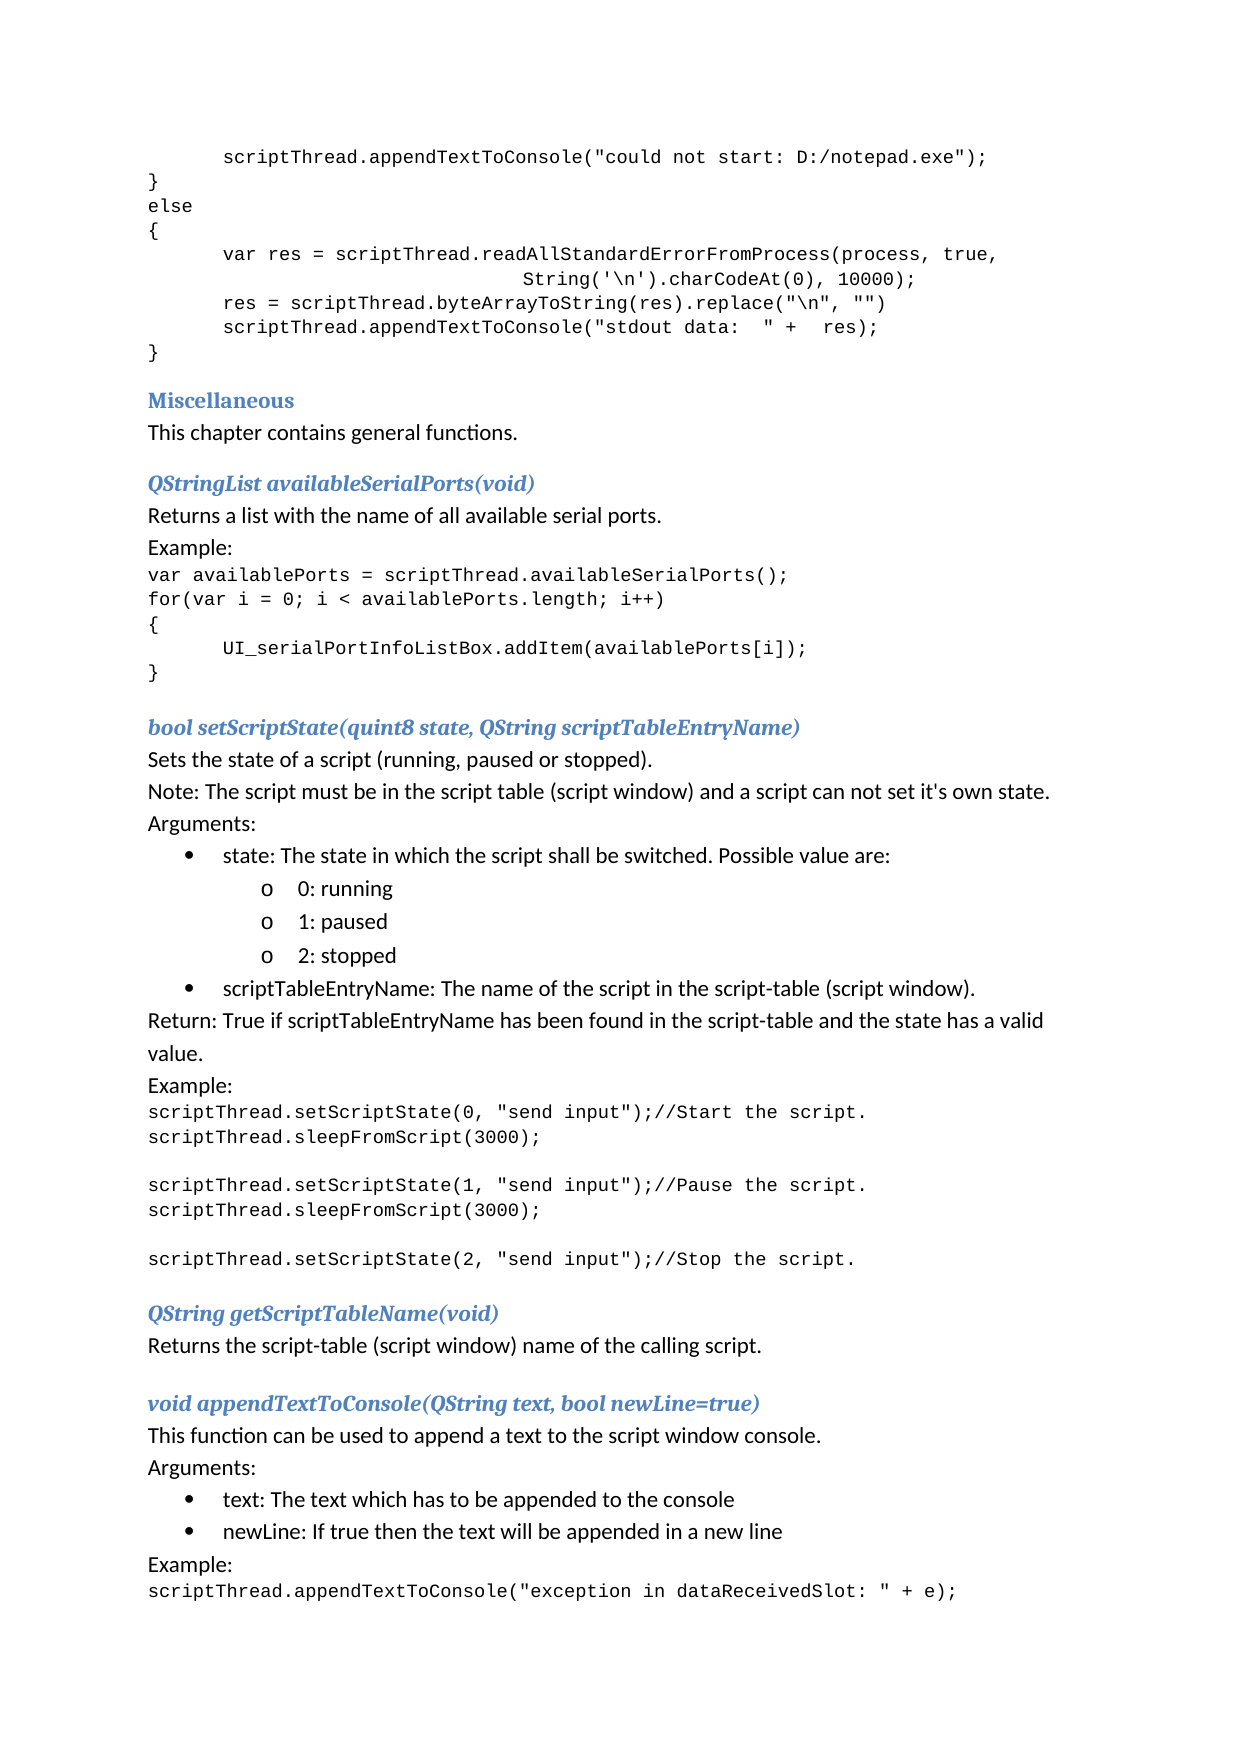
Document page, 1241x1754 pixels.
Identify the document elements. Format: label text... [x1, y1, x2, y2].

text var availablePorts = scriptThread.availableSerialPorts(); [148, 566, 1093, 587]
text Example: [148, 1550, 1093, 1578]
subtitle bool setScriptState(quint8 state, QString scriptTableEntryName) [148, 715, 1093, 741]
text Arguments: [148, 809, 1093, 837]
text scriptThread.appendTextToConsole("could not start: D:/notepad.exe"); [148, 148, 1093, 169]
text Example: [148, 533, 1093, 561]
text This chapter contains general functions. [148, 418, 1093, 446]
text scriptThread.sleepFromScript(3000); [148, 1127, 1093, 1149]
text scriptThread.sleepFromScript(3000); [148, 1201, 1093, 1222]
text } [148, 663, 1093, 684]
list 1: paused [260, 907, 1093, 936]
text Example: [148, 1071, 1093, 1099]
list 2: stopped [260, 941, 1093, 970]
list text: The text which has to be appended to the console [185, 1485, 1093, 1513]
list Return: True if scriptTableEntryName has been found in the script-table and the state has a valid value. [148, 1007, 1093, 1067]
text Returns the script-table (script window) name of the calling script. [148, 1331, 1093, 1359]
text scriptThread.setScriptState(1, "send input");//Pause the script. [148, 1176, 1093, 1197]
text for(var i = 0; i < availablePorts.length; i++) [148, 590, 1093, 611]
list newLine: If true then the text will be appended in a new line [185, 1517, 1093, 1546]
list scriptTableEntryName: The name of the script in the script-table (script window). [185, 974, 1093, 1002]
text } [148, 343, 1093, 364]
text Arguments: [148, 1453, 1093, 1481]
text scriptThread.appendTextToConsole("stdout data: " + res); [148, 318, 1093, 339]
list state: The state in which the script shall be switched. Possible value are: [185, 842, 1093, 869]
text Returns a list with the name of all available serial ports. [148, 501, 1093, 529]
text var res = scriptThread.readAllStandardErrorFromProcess(process, true, String('\n').charCodeAt(0), 10000); [148, 245, 1093, 291]
subtitle QStringList availableSerialPorts(void) [148, 471, 1093, 497]
text Sets the state of a script (running, paused or stopped). [148, 745, 1093, 773]
text This function can be used to append a text to the script window console. [148, 1421, 1093, 1449]
text scriptThread.setScriptState(0, "send input");//Start the script. [148, 1103, 1093, 1124]
text UI_serialPortInfoListBox.addItem(availablePorts[i]); [148, 639, 1093, 660]
text { [148, 614, 1093, 636]
text Note: The script must be in the script table (script window) and a script can not set it's own state. [148, 777, 1093, 805]
subtitle void appendTextToConsole(QString text, bool newLine=true) [148, 1391, 1093, 1417]
subtitle QString getScriptTableName(void) [148, 1301, 1093, 1327]
text { [148, 221, 1093, 242]
text scriptThread.appendTextToConsole("exception in dataReceivedSlot: " + e); [148, 1582, 1093, 1603]
text res = scriptThread.byteArrayToString(res).replace("\n", "") [148, 294, 1093, 315]
text scriptThread.setScriptState(2, "send input");//Stop the script. [148, 1249, 1093, 1271]
text else [148, 196, 1093, 218]
subtitle Miscellaneous [148, 388, 1093, 414]
list 0: running [260, 874, 1093, 903]
text } [148, 172, 1093, 193]
